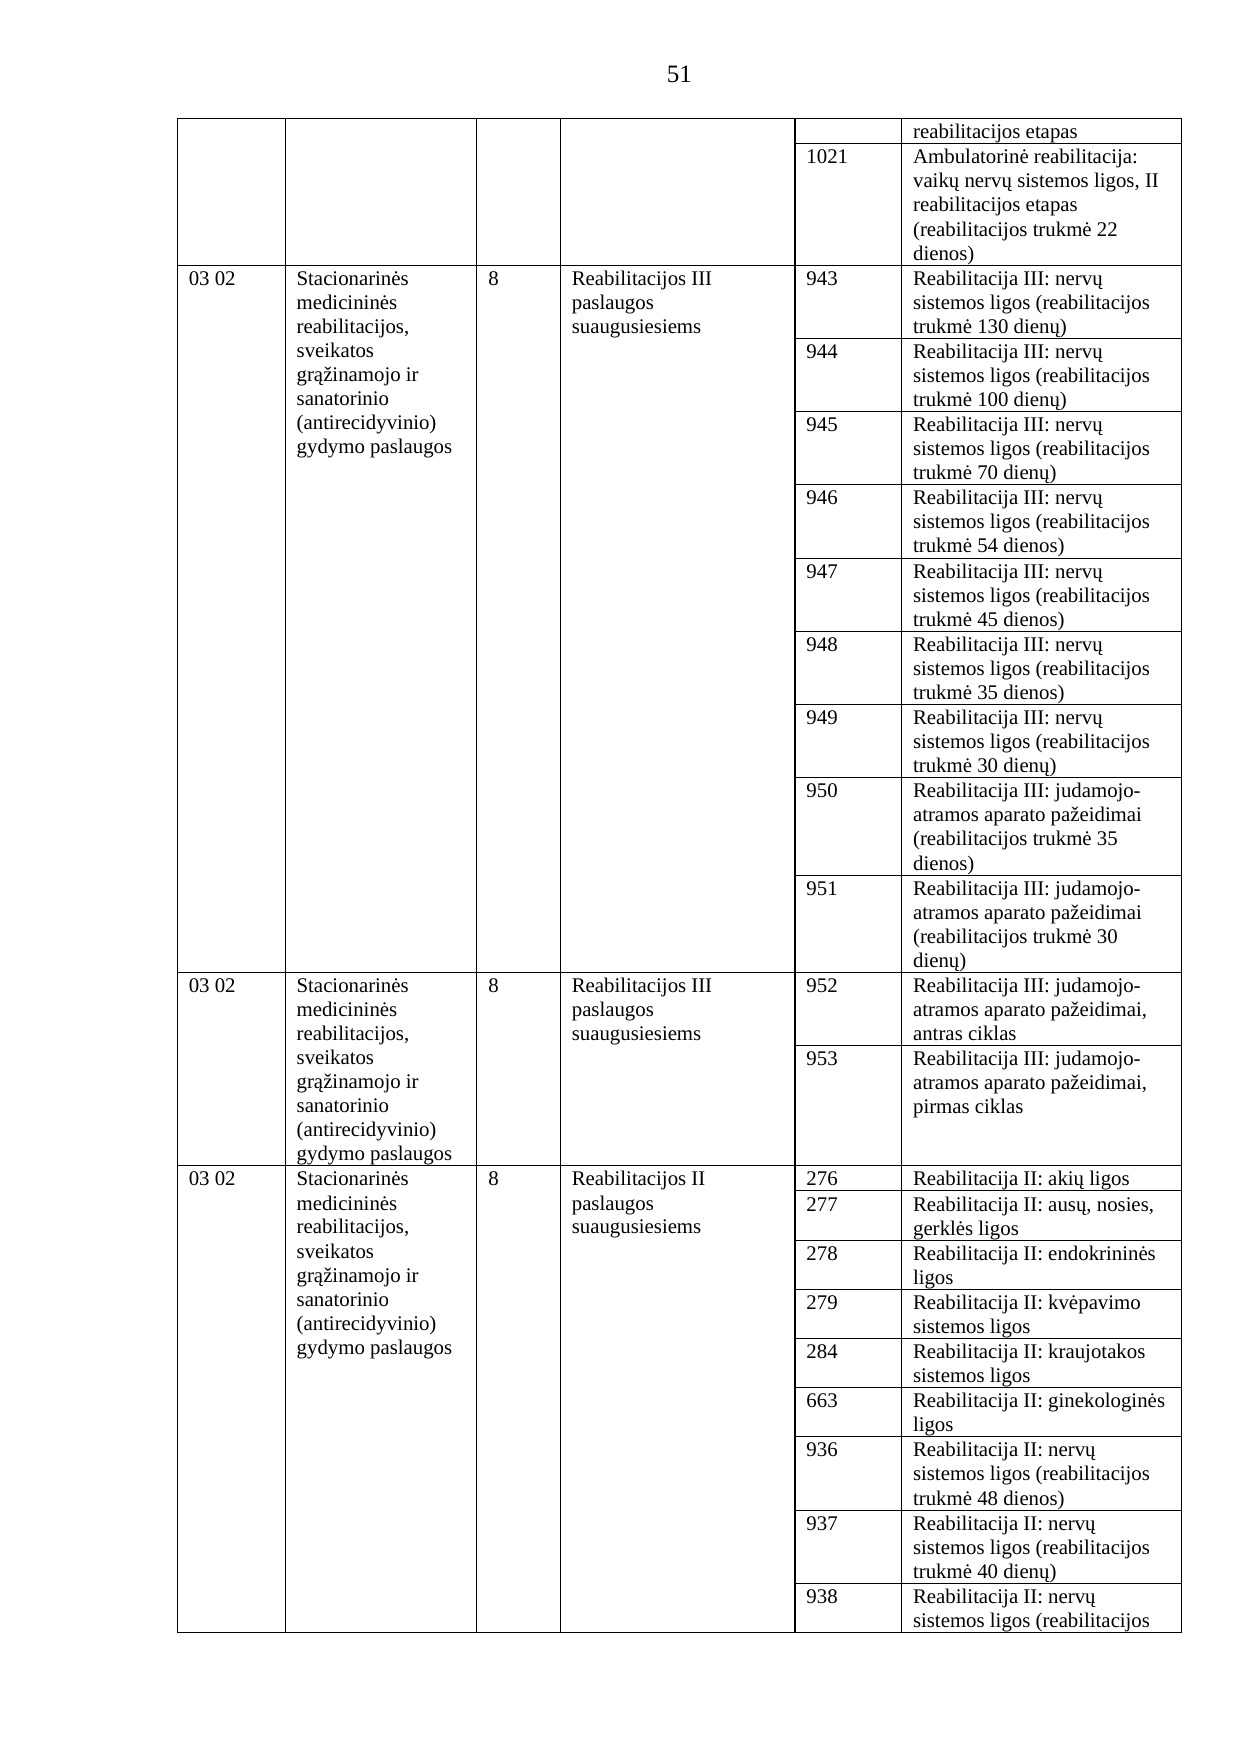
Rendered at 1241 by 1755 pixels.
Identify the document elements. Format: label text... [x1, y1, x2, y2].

table_cell [477, 119, 560, 264]
table_cell Reabilitacijos II paslaugos suaugusiesiems [561, 1166, 794, 1632]
table_cell [178, 119, 285, 264]
table_cell Reabilitacija III: judamojo-atramos aparato pažeidimai (reabilitacijos trukmė 35 dienos) [902, 778, 1181, 874]
table_cell Reabilitacijos III paslaugos suaugusiesiems [561, 266, 794, 972]
table_cell Reabilitacija II: nervų sistemos ligos (reabilitacijos trukmė 40 dienų) [902, 1511, 1181, 1583]
table_cell 278 [796, 1241, 901, 1289]
table_cell 8 [477, 1166, 560, 1632]
table_cell 943 [796, 266, 901, 338]
table_cell [796, 119, 901, 143]
table_cell 950 [796, 778, 901, 874]
table_cell 945 [796, 412, 901, 484]
table_cell Reabilitacija II: nervų sistemos ligos (reabilitacijos [902, 1584, 1181, 1632]
table_cell 952 [796, 973, 901, 1045]
table_cell 946 [796, 485, 901, 557]
table_cell 277 [796, 1191, 901, 1239]
table_cell Stacionarinės medicininės reabilitacijos, sveikatos grąžinamojo ir sanatorinio (antirecidyvinio) gydymo paslaugos [286, 1166, 476, 1632]
table_cell Reabilitacija II: ginekologinės ligos [902, 1388, 1181, 1436]
table_cell Reabilitacija III: judamojo-atramos aparato pažeidimai, antras ciklas [902, 973, 1181, 1045]
table_cell Reabilitacija II: nervų sistemos ligos (reabilitacijos trukmė 48 dienos) [902, 1437, 1181, 1509]
table_cell 951 [796, 876, 901, 972]
table_cell Reabilitacijos III paslaugos suaugusiesiems [561, 973, 794, 1165]
table_cell Reabilitacija II: kraujotakos sistemos ligos [902, 1339, 1181, 1387]
table_cell Reabilitacija II: akių ligos [902, 1166, 1181, 1190]
table_cell 948 [796, 632, 901, 704]
table_cell 947 [796, 559, 901, 631]
table_cell Reabilitacija III: judamojo-atramos aparato pažeidimai (reabilitacijos trukmė 30 dienų) [902, 876, 1181, 972]
table_cell Reabilitacija III: nervų sistemos ligos (reabilitacijos trukmė 54 dienos) [902, 485, 1181, 557]
table_cell 284 [796, 1339, 901, 1387]
table_cell reabilitacijos etapas [902, 119, 1181, 143]
table_cell 937 [796, 1511, 901, 1583]
table_cell 8 [477, 266, 560, 972]
table_cell [561, 119, 794, 264]
table_cell Stacionarinės medicininės reabilitacijos, sveikatos grąžinamojo ir sanatorinio (antirecidyvinio) gydymo paslaugos [286, 973, 476, 1165]
table_cell 276 [796, 1166, 901, 1190]
table_cell Ambulatorinė reabilitacija: vaikų nervų sistemos ligos, II reabilitacijos etapas (reabilitacijos trukmė 22 dienos) [902, 144, 1181, 264]
table_cell Reabilitacija II: endokrininės ligos [902, 1241, 1181, 1289]
table_cell Reabilitacija III: nervų sistemos ligos (reabilitacijos trukmė 35 dienos) [902, 632, 1181, 704]
table_cell 944 [796, 339, 901, 411]
table_cell Reabilitacija III: nervų sistemos ligos (reabilitacijos trukmė 45 dienos) [902, 559, 1181, 631]
table_cell Reabilitacija II: ausų, nosies, gerklės ligos [902, 1191, 1181, 1239]
table_cell Reabilitacija III: judamojo-atramos aparato pažeidimai, pirmas ciklas [902, 1046, 1181, 1165]
table_cell 8 [477, 973, 560, 1165]
table_cell 663 [796, 1388, 901, 1436]
table_cell 03 02 [178, 1166, 285, 1632]
table_cell Reabilitacija II: kvėpavimo sistemos ligos [902, 1290, 1181, 1338]
table_cell 279 [796, 1290, 901, 1338]
table_cell Reabilitacija III: nervų sistemos ligos (reabilitacijos trukmė 130 dienų) [902, 266, 1181, 338]
table_cell 03 02 [178, 266, 285, 972]
table_cell 03 02 [178, 973, 285, 1165]
table_cell Reabilitacija III: nervų sistemos ligos (reabilitacijos trukmė 100 dienų) [902, 339, 1181, 411]
table_cell Stacionarinės medicininės reabilitacijos, sveikatos grąžinamojo ir sanatorinio (antirecidyvinio) gydymo paslaugos [286, 266, 476, 972]
table_cell 1021 [796, 144, 901, 264]
table_cell 936 [796, 1437, 901, 1509]
table_cell [286, 119, 476, 264]
table_cell Reabilitacija III: nervų sistemos ligos (reabilitacijos trukmė 30 dienų) [902, 705, 1181, 777]
table_cell 953 [796, 1046, 901, 1165]
table_cell Reabilitacija III: nervų sistemos ligos (reabilitacijos trukmė 70 dienų) [902, 412, 1181, 484]
table_cell 938 [796, 1584, 901, 1632]
table_cell 949 [796, 705, 901, 777]
